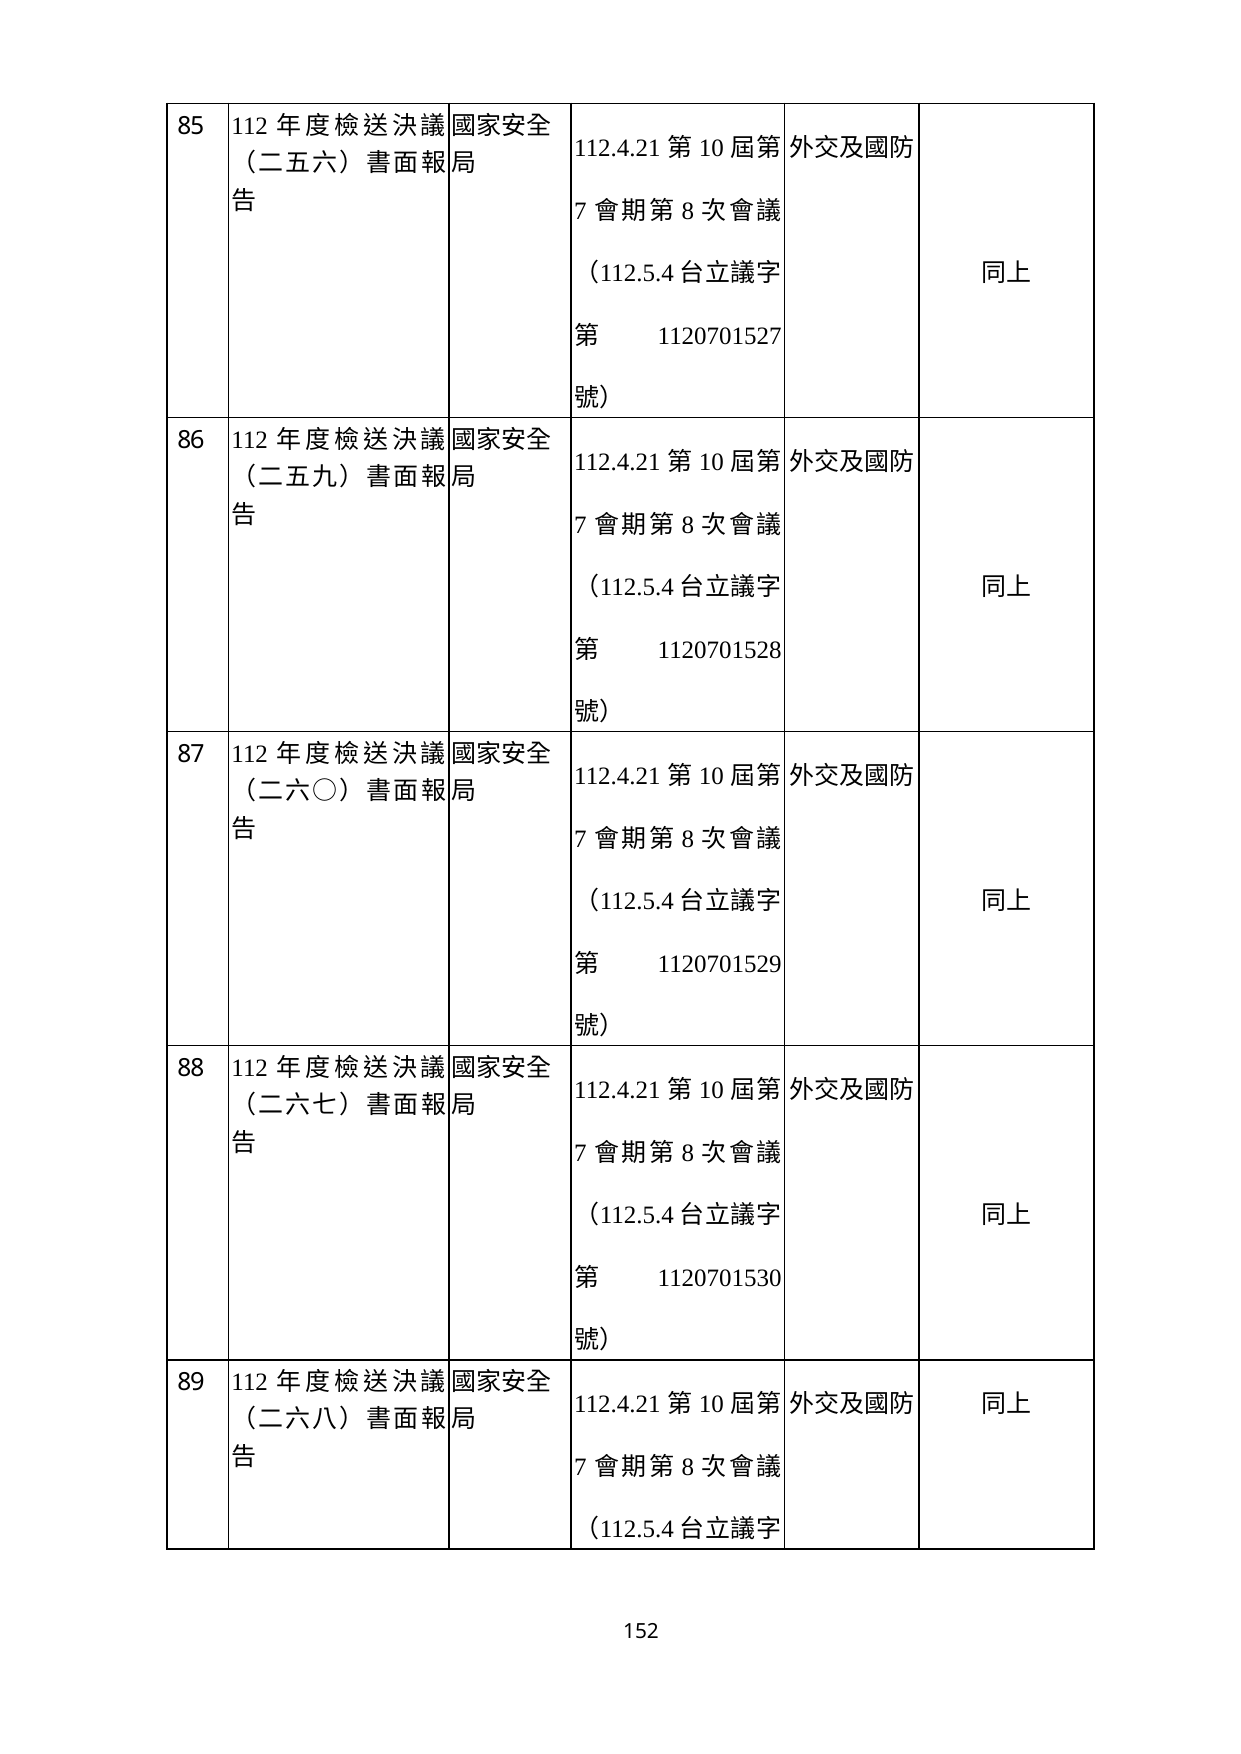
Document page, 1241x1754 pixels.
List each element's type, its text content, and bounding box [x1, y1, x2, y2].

table_cell 國家安全局 [450, 1361, 570, 1548]
table_cell [168, 418, 228, 731]
table_cell 外交及國防 [785, 1046, 918, 1359]
table_cell [168, 732, 228, 1045]
table_cell [168, 104, 228, 417]
table_cell 外交及國防 [785, 1361, 918, 1548]
table_cell 112年度檢送決議（二六八）書面報告 [229, 1361, 448, 1548]
table_cell 外交及國防 [785, 732, 918, 1045]
table_cell 同上 [920, 104, 1093, 417]
table_cell 國家安全局 [450, 1046, 570, 1359]
table_cell 112.4.21第10屆第7會期第8次會議（112.5.4台立議字第1120701527號） [572, 104, 784, 417]
table_cell 112年度檢送決議（二六七）書面報告 [229, 1046, 448, 1359]
table_cell 同上 [920, 1046, 1093, 1359]
table_cell [168, 1361, 228, 1548]
table_cell 112.4.21第10屆第7會期第8次會議（112.5.4台立議字 [572, 1361, 784, 1548]
table_cell 同上 [920, 732, 1093, 1045]
table_cell 同上 [920, 1361, 1093, 1548]
table_cell [168, 1046, 228, 1359]
table_cell 112.4.21第10屆第7會期第8次會議（112.5.4台立議字第1120701530號） [572, 1046, 784, 1359]
table_cell 外交及國防 [785, 418, 918, 731]
table_cell 國家安全局 [450, 418, 570, 731]
table_cell 112.4.21第10屆第7會期第8次會議（112.5.4台立議字第1120701529號） [572, 732, 784, 1045]
table_cell 國家安全局 [450, 104, 570, 417]
table_cell 112年度檢送決議（二五六）書面報告 [229, 104, 448, 417]
table_cell 112年度檢送決議（二六○）書面報告 [229, 732, 448, 1045]
table_cell 國家安全局 [450, 732, 570, 1045]
table_cell 112.4.21第10屆第7會期第8次會議（112.5.4台立議字第1120701528號） [572, 418, 784, 731]
table_cell 外交及國防 [785, 104, 918, 417]
table_cell 112年度檢送決議（二五九）書面報告 [229, 418, 448, 731]
table_cell 同上 [920, 418, 1093, 731]
